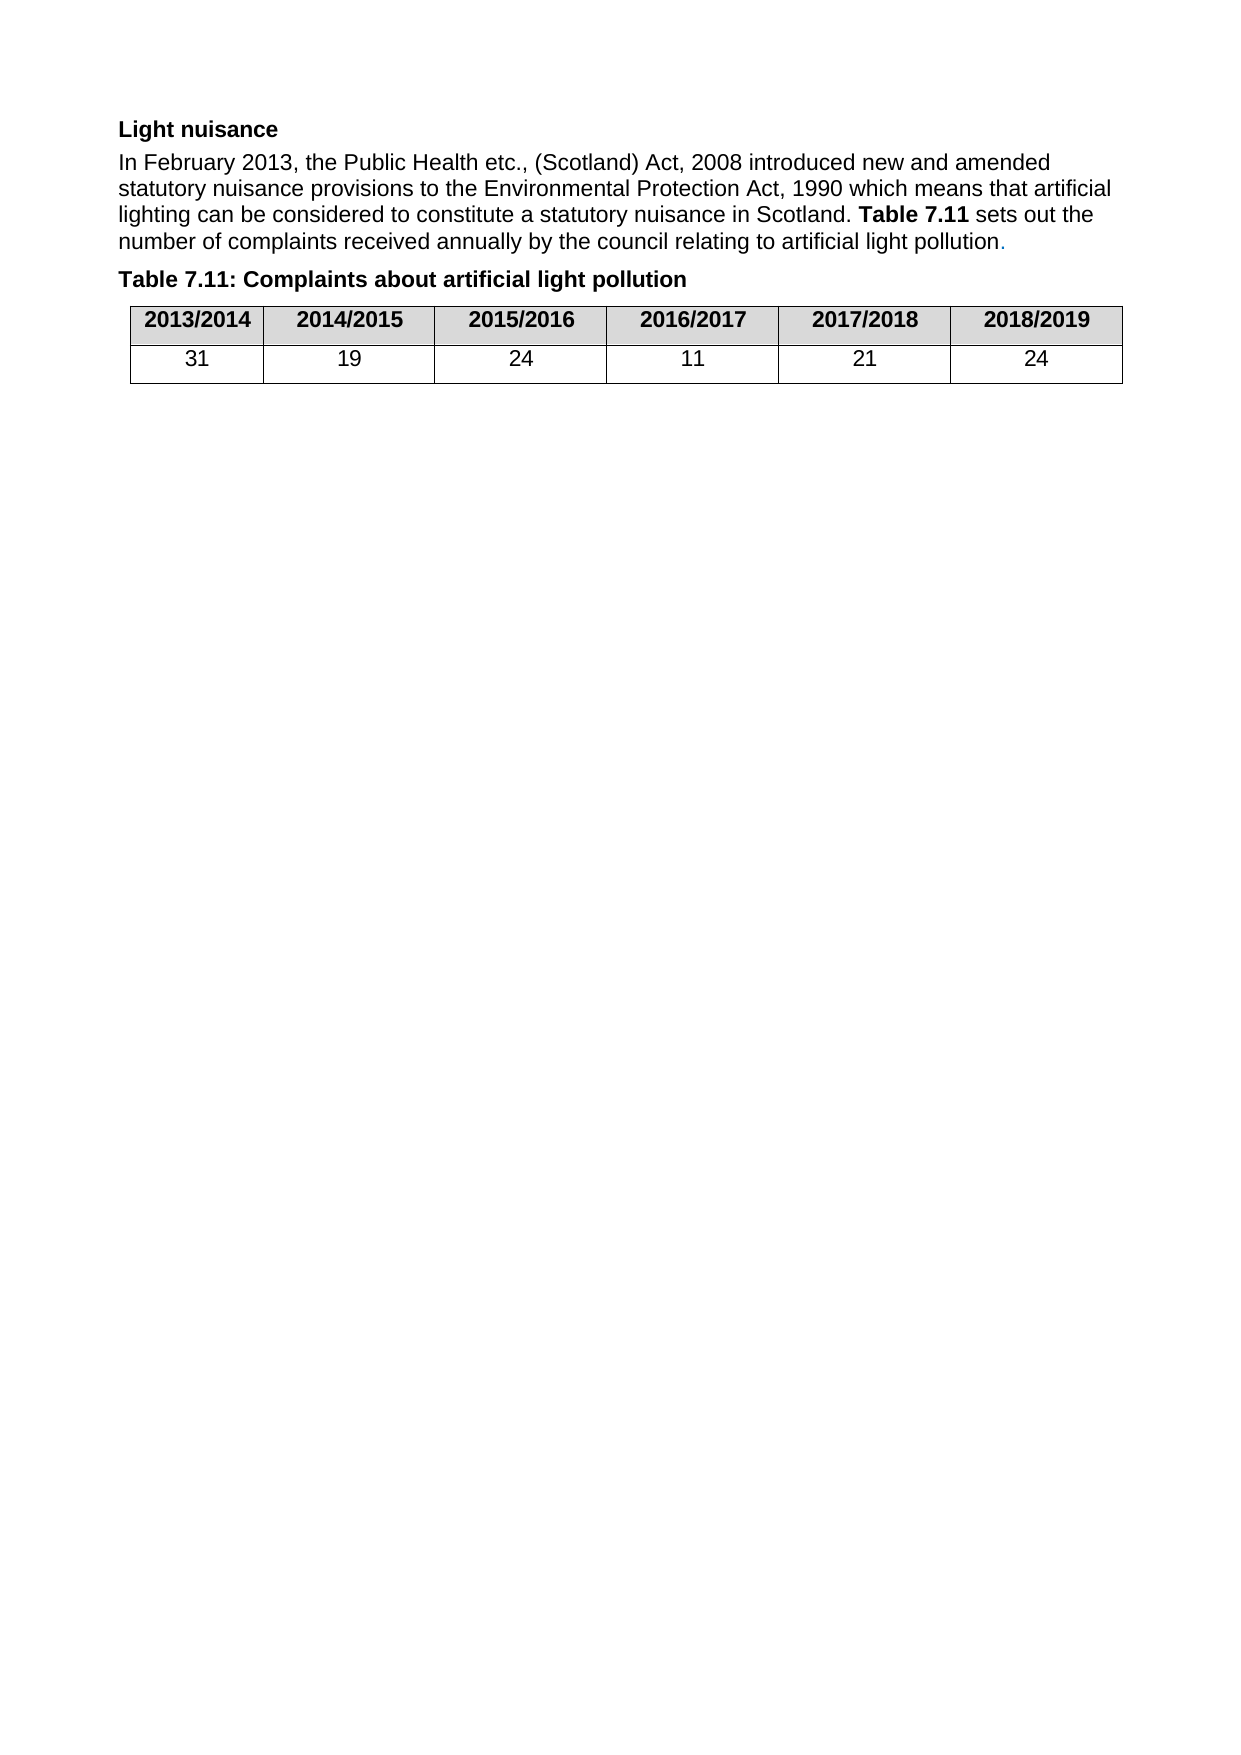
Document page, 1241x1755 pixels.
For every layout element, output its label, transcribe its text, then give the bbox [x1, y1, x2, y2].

table_header 2016/2017 [607, 307, 778, 344]
table_header 2017/2018 [779, 307, 950, 344]
table_cell 19 [264, 346, 434, 383]
table_header 2013/2014 [131, 307, 263, 344]
table_header 2015/2016 [435, 307, 606, 344]
table_cell 24 [435, 346, 606, 383]
table_cell 21 [779, 346, 950, 383]
text Table 7.11: Complaints about artificial light pollution [118, 266, 1196, 293]
text In February 2013, the Public Health etc., (Scotland) Act, 2008 introduced new and amended statutory nuisance provisions to the Environmental Protection Act, 1990 which means that artificial lighting can be considered to constitute a statutory nuisance in Scotland. Table 7.11 sets out the number of complaints received annually by the council relating to artificial light pollution. [118, 148, 1118, 254]
table_cell 24 [951, 346, 1122, 383]
table_header 2018/2019 [951, 307, 1122, 344]
table_cell 11 [607, 346, 778, 383]
subtitle Light nuisance [118, 116, 1196, 142]
table_header 2014/2015 [264, 307, 434, 344]
table_cell 31 [131, 346, 263, 383]
